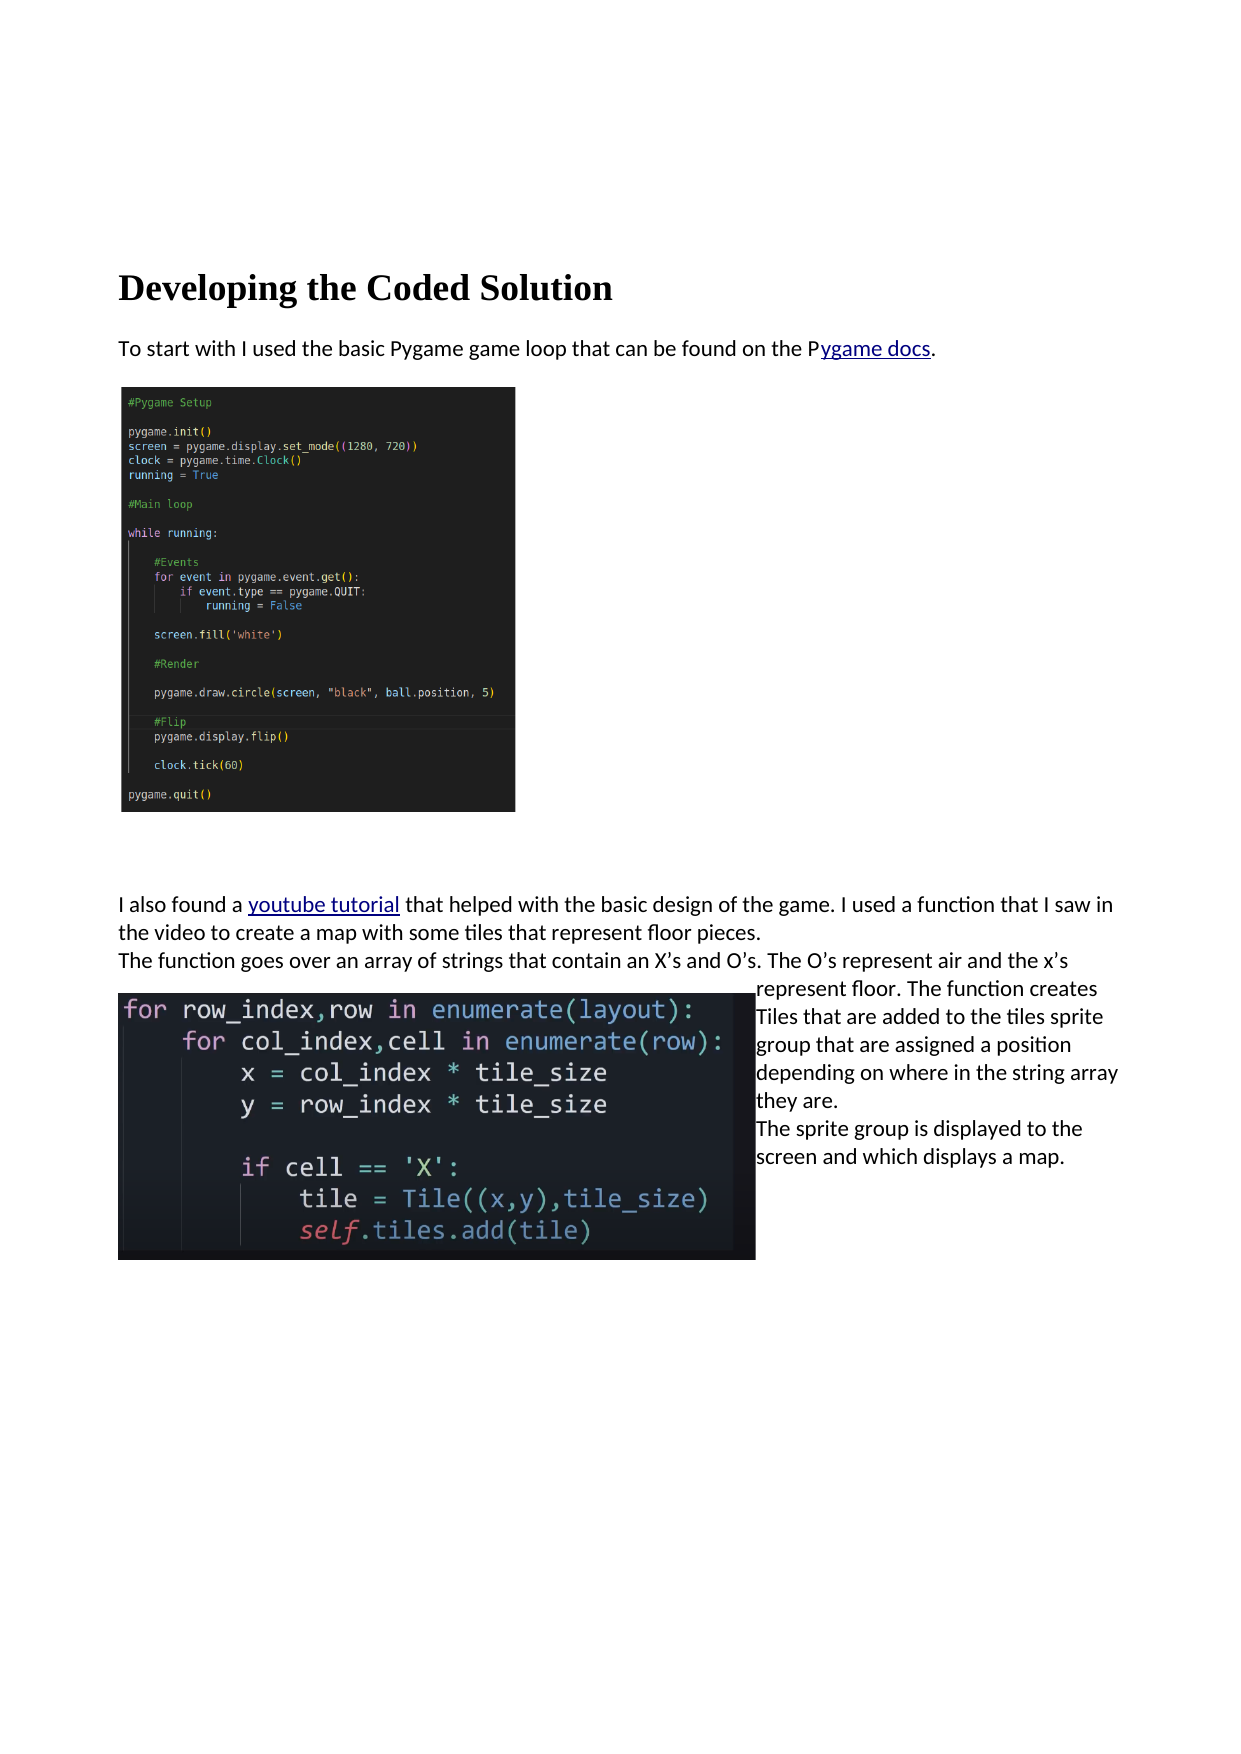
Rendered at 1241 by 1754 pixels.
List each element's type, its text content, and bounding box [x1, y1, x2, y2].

text I also found a youtube tutorial that helped with the basic design of the game. I used a function that I saw in the video to create a map with some tiles that represent floor pieces. [118, 890, 1122, 946]
picture [121, 387, 516, 812]
text Developing the Coded Solution [118, 266, 1122, 309]
text The sprite group is displayed to the screen and which displays a map. [756, 1114, 1122, 1170]
picture [118, 993, 756, 1260]
text The function goes over an array of strings that contain an X’s and O’s. The O’s represent air and the x’s represent floor. The function creates Tiles that are added to the tiles sprite group that are assigned a position depending on where in the string array they are. [118, 946, 1122, 1114]
text To start with I used the basic Pygame game loop that can be found on the Pygame docs. [118, 334, 1122, 362]
